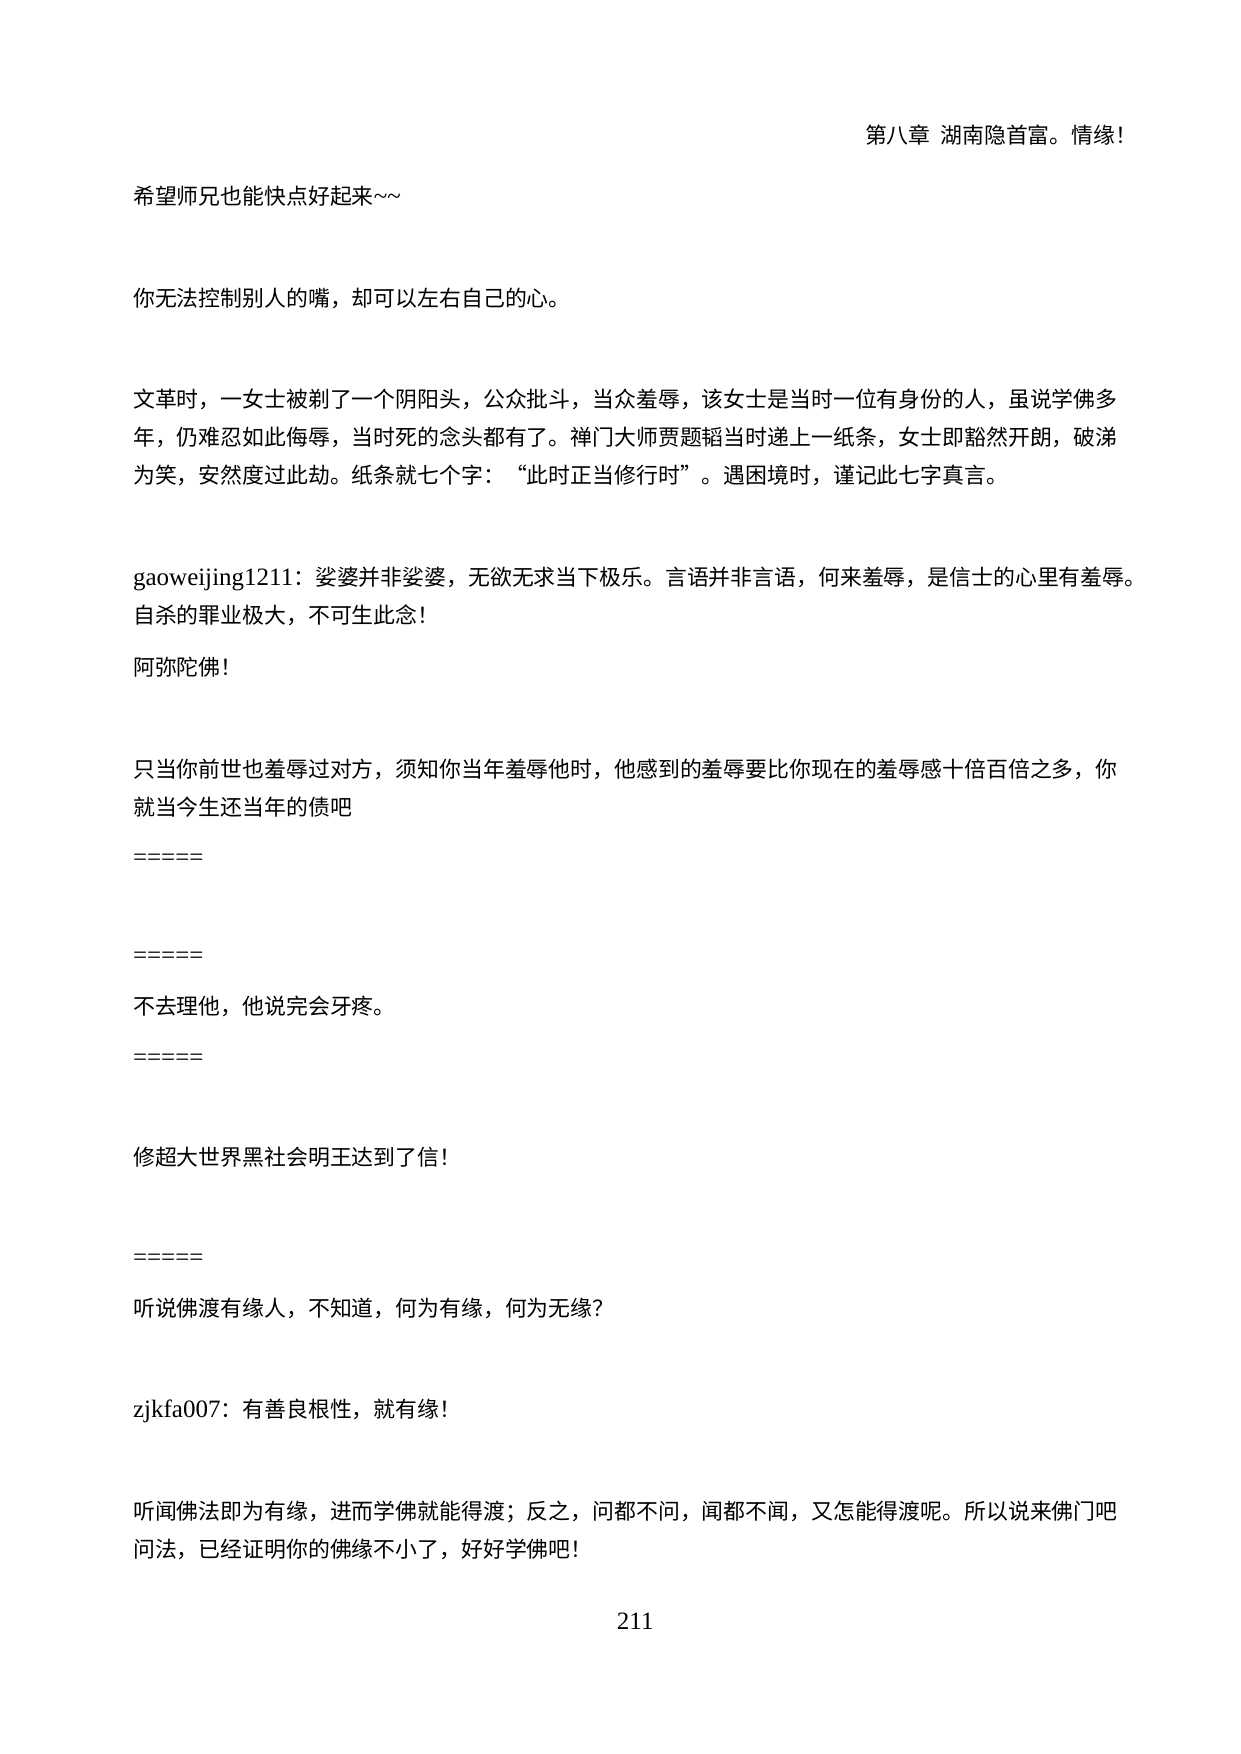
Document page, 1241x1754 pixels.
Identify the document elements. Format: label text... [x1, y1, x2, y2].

text gaoweijing1211：娑婆并非娑婆，无欲无求当下极乐。言语并非言语，何来羞辱，是信士的心里有羞辱。自杀的罪业极大，不可生此念！ [133, 560, 1137, 629]
text 不去理他，他说完会牙疼。 [133, 989, 1137, 1021]
text 修超大世界黑社会明王达到了信！ [133, 1140, 1137, 1172]
text 你无法控制别人的嘴，却可以左右自己的心。 [133, 281, 1137, 312]
text ===== [133, 1042, 1137, 1071]
text 听说佛渡有缘人，不知道，何为有缘，何为无缘？ [133, 1291, 1137, 1322]
text ===== [133, 940, 1137, 969]
text 阿弥陀佛！ [133, 650, 1137, 682]
text 文革时，一女士被剃了一个阴阳头，公众批斗，当众羞辱，该女士是当时一位有身份的人，虽说学佛多年，仍难忍如此侮辱，当时死的念头都有了。禅门大师贾题韬当时递上一纸条，女士即豁然开朗，破涕为笑，安然度过此劫。纸条就七个字：“此时正当修行时”。遇困境时，谨记此七字真言。 [133, 382, 1137, 490]
text ===== [133, 842, 1137, 871]
text 希望师兄也能快点好起来~~ [133, 179, 1137, 211]
text zjkfa007：有善良根性，就有缘！ [133, 1392, 1137, 1424]
text 听闻佛法即为有缘，进而学佛就能得渡；反之，问都不问，闻都不闻，又怎能得渡呢。所以说来佛门吧问法，已经证明你的佛缘不小了，好好学佛吧！ [133, 1494, 1137, 1563]
text 只当你前世也羞辱过对方，须知你当年羞辱他时，他感到的羞辱要比你现在的羞辱感十倍百倍之多，你就当今生还当年的债吧 [133, 752, 1137, 821]
text ===== [133, 1242, 1137, 1270]
